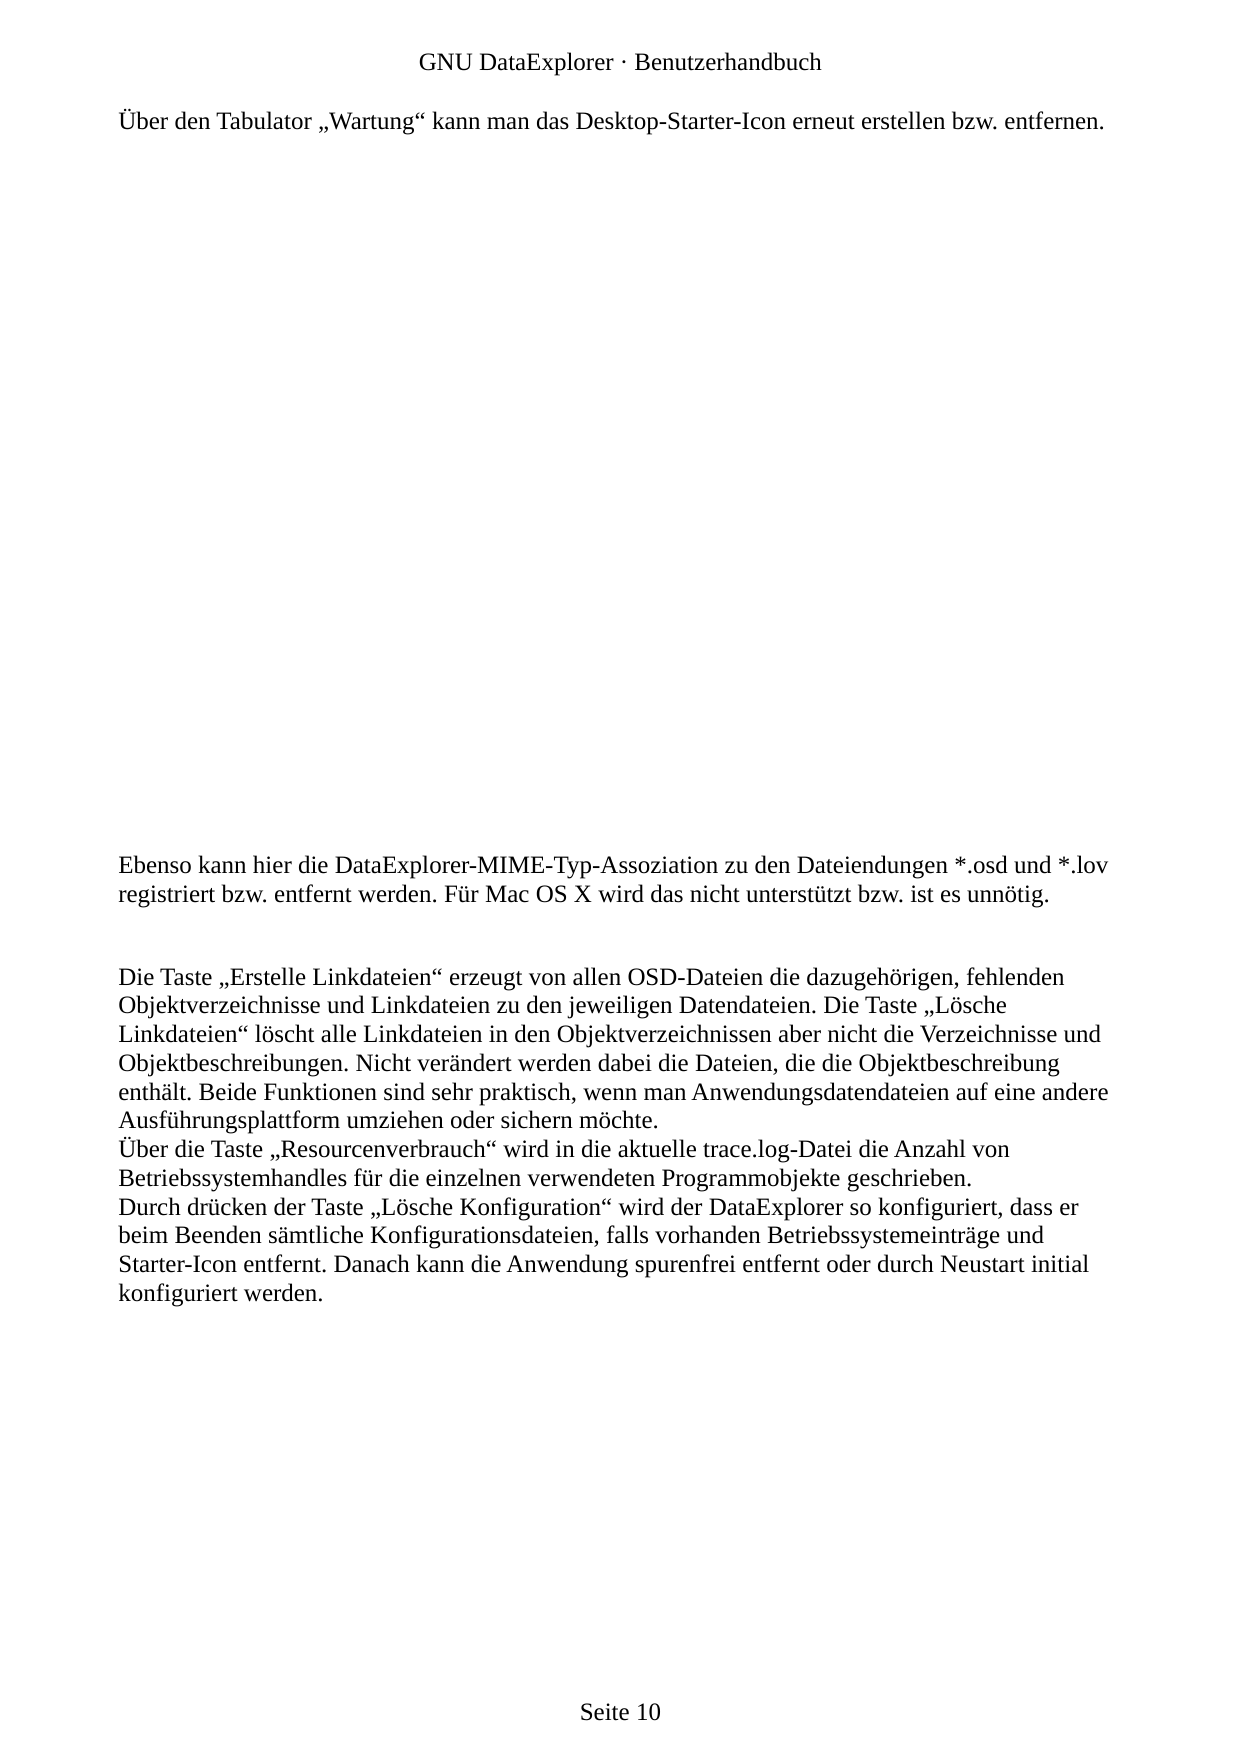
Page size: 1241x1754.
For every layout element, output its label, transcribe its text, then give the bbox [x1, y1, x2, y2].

text Die Taste „Erstelle Linkdateien“ erzeugt von allen OSD-Dateien die dazugehörigen, fehlenden Objektverzeichnisse und Linkdateien zu den jeweiligen Datendateien. Die Taste „Lösche Linkdateien“ löscht alle Linkdateien in den Objektverzeichnissen aber nicht die Verzeichnisse und Objektbeschreibungen. Nicht verändert werden dabei die Dateien, die die Objektbeschreibung enthält. Beide Funktionen sind sehr praktisch, wenn man Anwendungsdatendateien auf eine andere Ausführungsplattform umziehen oder sichern möchte. Über die Taste „Resourcenverbrauch“ wird in die aktuelle trace.log-Datei die Anzahl von Betriebssystemhandles für die einzelnen verwendeten Programmobjekte geschrieben. Durch drücken der Taste „Lösche Konfiguration“ wird der DataExplorer so konfiguriert, dass er beim Beenden sämtliche Konfigurationsdateien, falls vorhanden Betriebssystemeinträge und Starter-Icon entfernt. Danach kann die Anwendung spurenfrei entfernt oder durch Neustart initial konfiguriert werden. [118, 962, 1122, 1307]
text Ebenso kann hier die DataExplorer-MIME-Typ-Assoziation zu den Dateiendungen *.osd und *.lov registriert bzw. entfernt werden. Für Mac OS X wird das nicht unterstützt bzw. ist es unnötig. [118, 850, 1122, 908]
text Über den Tabulator „Wartung“ kann man das Desktop-Starter-Icon erneut erstellen bzw. entfernen. [118, 106, 1122, 135]
